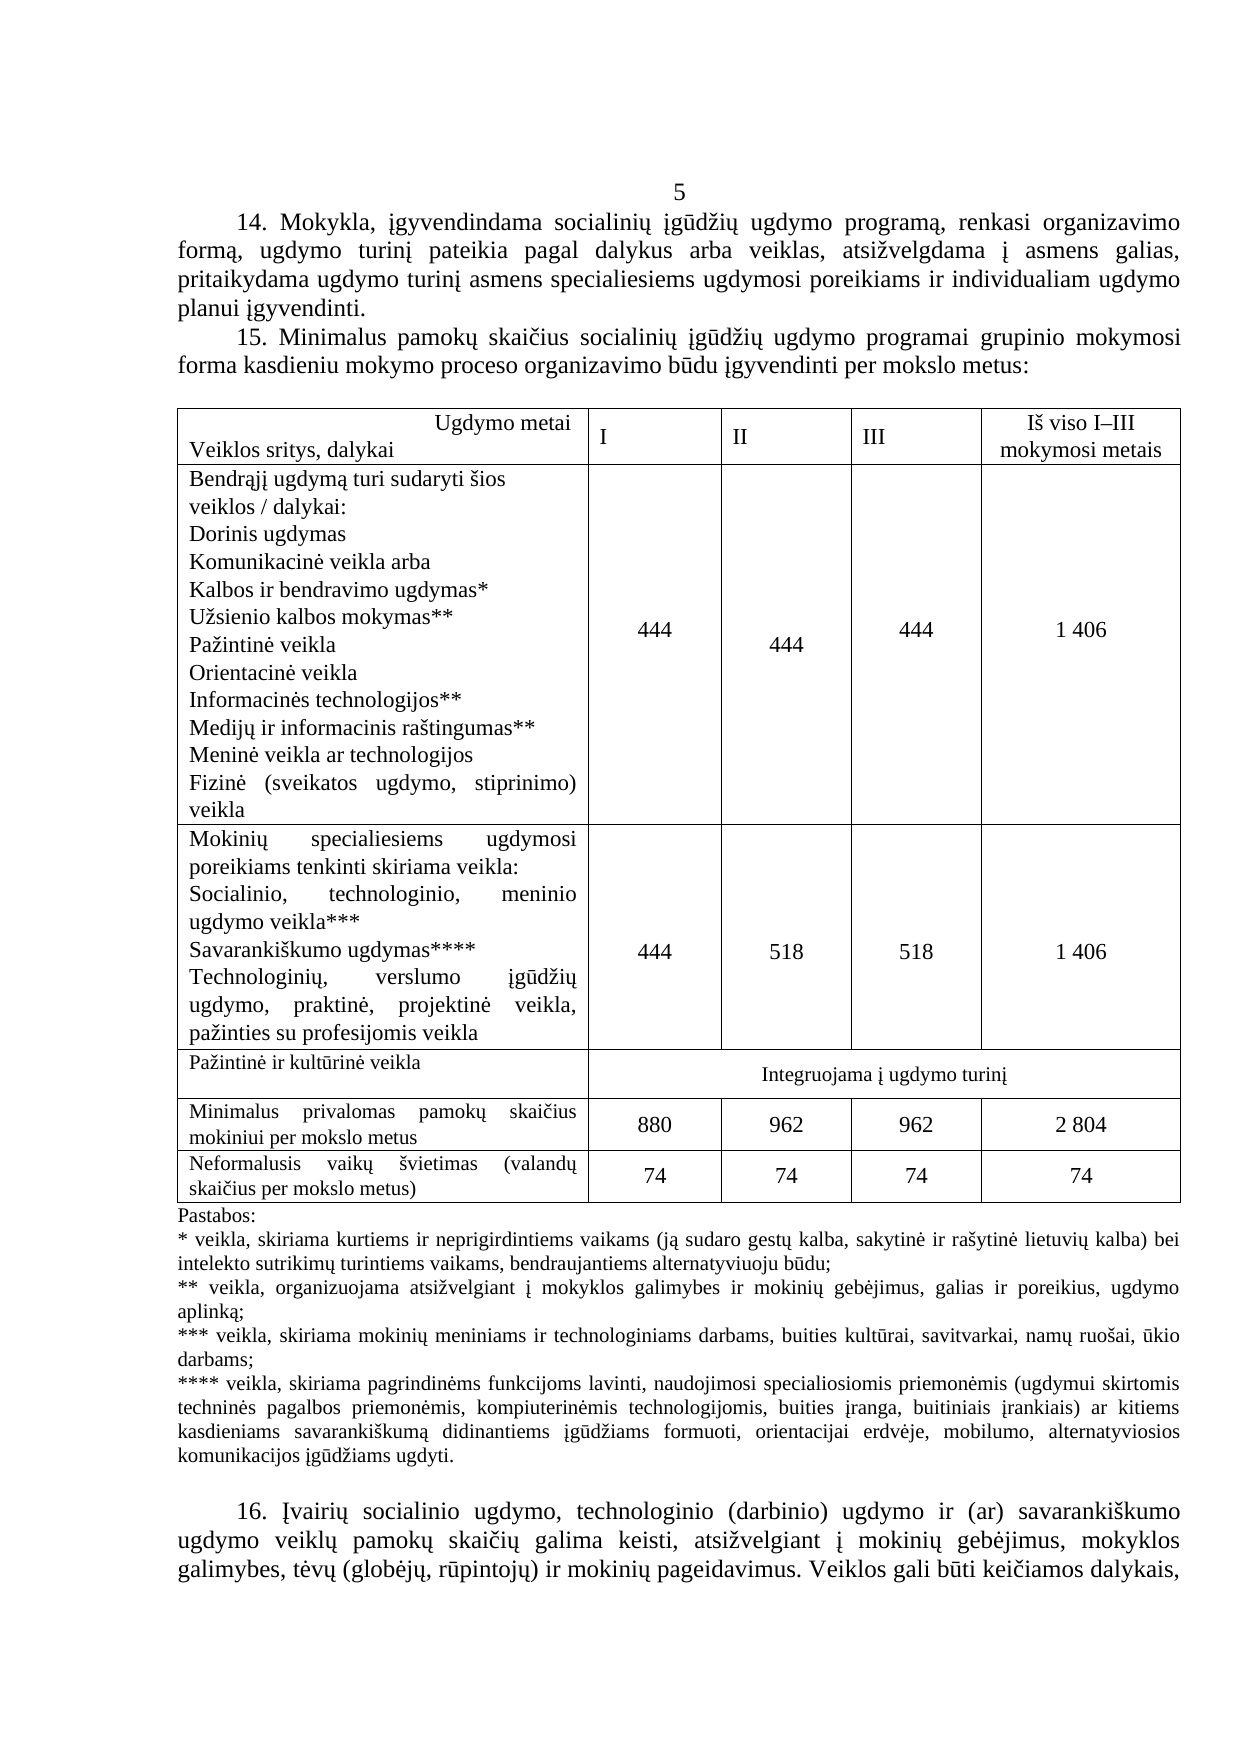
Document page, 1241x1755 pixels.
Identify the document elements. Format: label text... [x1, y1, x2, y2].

table_cell 444 [852, 465, 981, 824]
table_cell 962 [852, 1099, 981, 1150]
table_cell Neformalusis vaikų švietimas (valandų skaičius per mokslo metus) [178, 1151, 588, 1202]
table_cell Pažintinė ir kultūrinė veikla [178, 1050, 588, 1098]
table_cell 518 [852, 825, 981, 1049]
table_cell 74 [589, 1151, 721, 1202]
text ** veikla, organizuojama atsižvelgiant į mokyklos galimybes ir mokinių gebėjimus, galias ir poreikius, ugdymo aplinką; [177, 1275, 1181, 1323]
text *** veikla, skiriama mokinių meniniams ir technologiniams darbams, buities kultūrai, savitvarkai, namų ruošai, ūkio darbams; [177, 1323, 1181, 1371]
table_header I [589, 409, 721, 464]
table_cell Minimalus privalomas pamokų skaičius mokiniui per mokslo metus [178, 1099, 588, 1150]
table_cell 444 [589, 825, 721, 1049]
table_cell 1 406 [982, 465, 1180, 824]
table_header II [722, 409, 851, 464]
table_cell 880 [589, 1099, 721, 1150]
table_cell 444 [589, 465, 721, 824]
table_cell 74 [982, 1151, 1180, 1202]
table_cell Mokinių specialiesiems ugdymosi poreikiams tenkinti skiriama veikla: Socialinio, technologinio, meninio ugdymo veikla*** Savarankiškumo ugdymas**** Technologinių, verslumo įgūdžių ugdymo, praktinė, projektinė veikla, pažinties su profesijomis veikla [178, 825, 588, 1049]
table_cell 518 [722, 825, 851, 1049]
table_cell 2 804 [982, 1099, 1180, 1150]
text 16. Įvairių socialinio ugdymo, technologinio (darbinio) ugdymo ir (ar) savarankiškumo ugdymo veiklų pamokų skaičių galima keisti, atsižvelgiant į mokinių gebėjimus, mokyklos galimybes, tėvų (globėjų, rūpintojų) ir mokinių pageidavimus. Veiklos gali būti keičiamos dalykais, [177, 1496, 1181, 1582]
table_cell 962 [722, 1099, 851, 1150]
text 15. Minimalus pamokų skaičius socialinių įgūdžių ugdymo programai grupinio mokymosi forma kasdieniu mokymo proceso organizavimo būdu įgyvendinti per mokslo metus: [177, 322, 1181, 379]
table_header III [852, 409, 981, 464]
text * veikla, skiriama kurtiems ir neprigirdintiems vaikams (ją sudaro gestų kalba, sakytinė ir rašytinė lietuvių kalba) bei intelekto sutrikimų turintiems vaikams, bendraujantiems alternatyviuoju būdu; [177, 1227, 1181, 1275]
table_header Iš viso I–III mokymosi metais [982, 409, 1180, 464]
table_cell 74 [852, 1151, 981, 1202]
table_cell 74 [722, 1151, 851, 1202]
table_cell Integruojama į ugdymo turinį [589, 1050, 1180, 1098]
table_cell 444 [722, 465, 851, 824]
table_header Ugdymo metai Veiklos sritys, dalykai [178, 409, 588, 464]
text 14. Mokykla, įgyvendindama socialinių įgūdžių ugdymo programą, renkasi organizavimo formą, ugdymo turinį pateikia pagal dalykus arba veiklas, atsižvelgdama į asmens galias, pritaikydama ugdymo turinį asmens specialiesiems ugdymosi poreikiams ir individualiam ugdymo planui įgyvendinti. [177, 207, 1181, 322]
table_cell Bendrąjį ugdymą turi sudaryti šios veiklos / dalykai: Dorinis ugdymas Komunikacinė veikla arba Kalbos ir bendravimo ugdymas* Užsienio kalbos mokymas** Pažintinė veikla Orientacinė veikla Informacinės technologijos** Medijų ir informacinis raštingumas** Meninė veikla ar technologijos Fizinė (sveikatos ugdymo, stiprinimo) veikla [178, 465, 588, 824]
table_cell 1 406 [982, 825, 1180, 1049]
text Pastabos: [177, 1203, 1181, 1227]
text **** veikla, skiriama pagrindinėms funkcijoms lavinti, naudojimosi specialiosiomis priemonėmis (ugdymui skirtomis techninės pagalbos priemonėmis, kompiuterinėmis technologijomis, buities įranga, buitiniais įrankiais) ar kitiems kasdieniams savarankiškumą didinantiems įgūdžiams formuoti, orientacijai erdvėje, mobilumo, alternatyviosios komunikacijos įgūdžiams ugdyti. [177, 1371, 1181, 1467]
